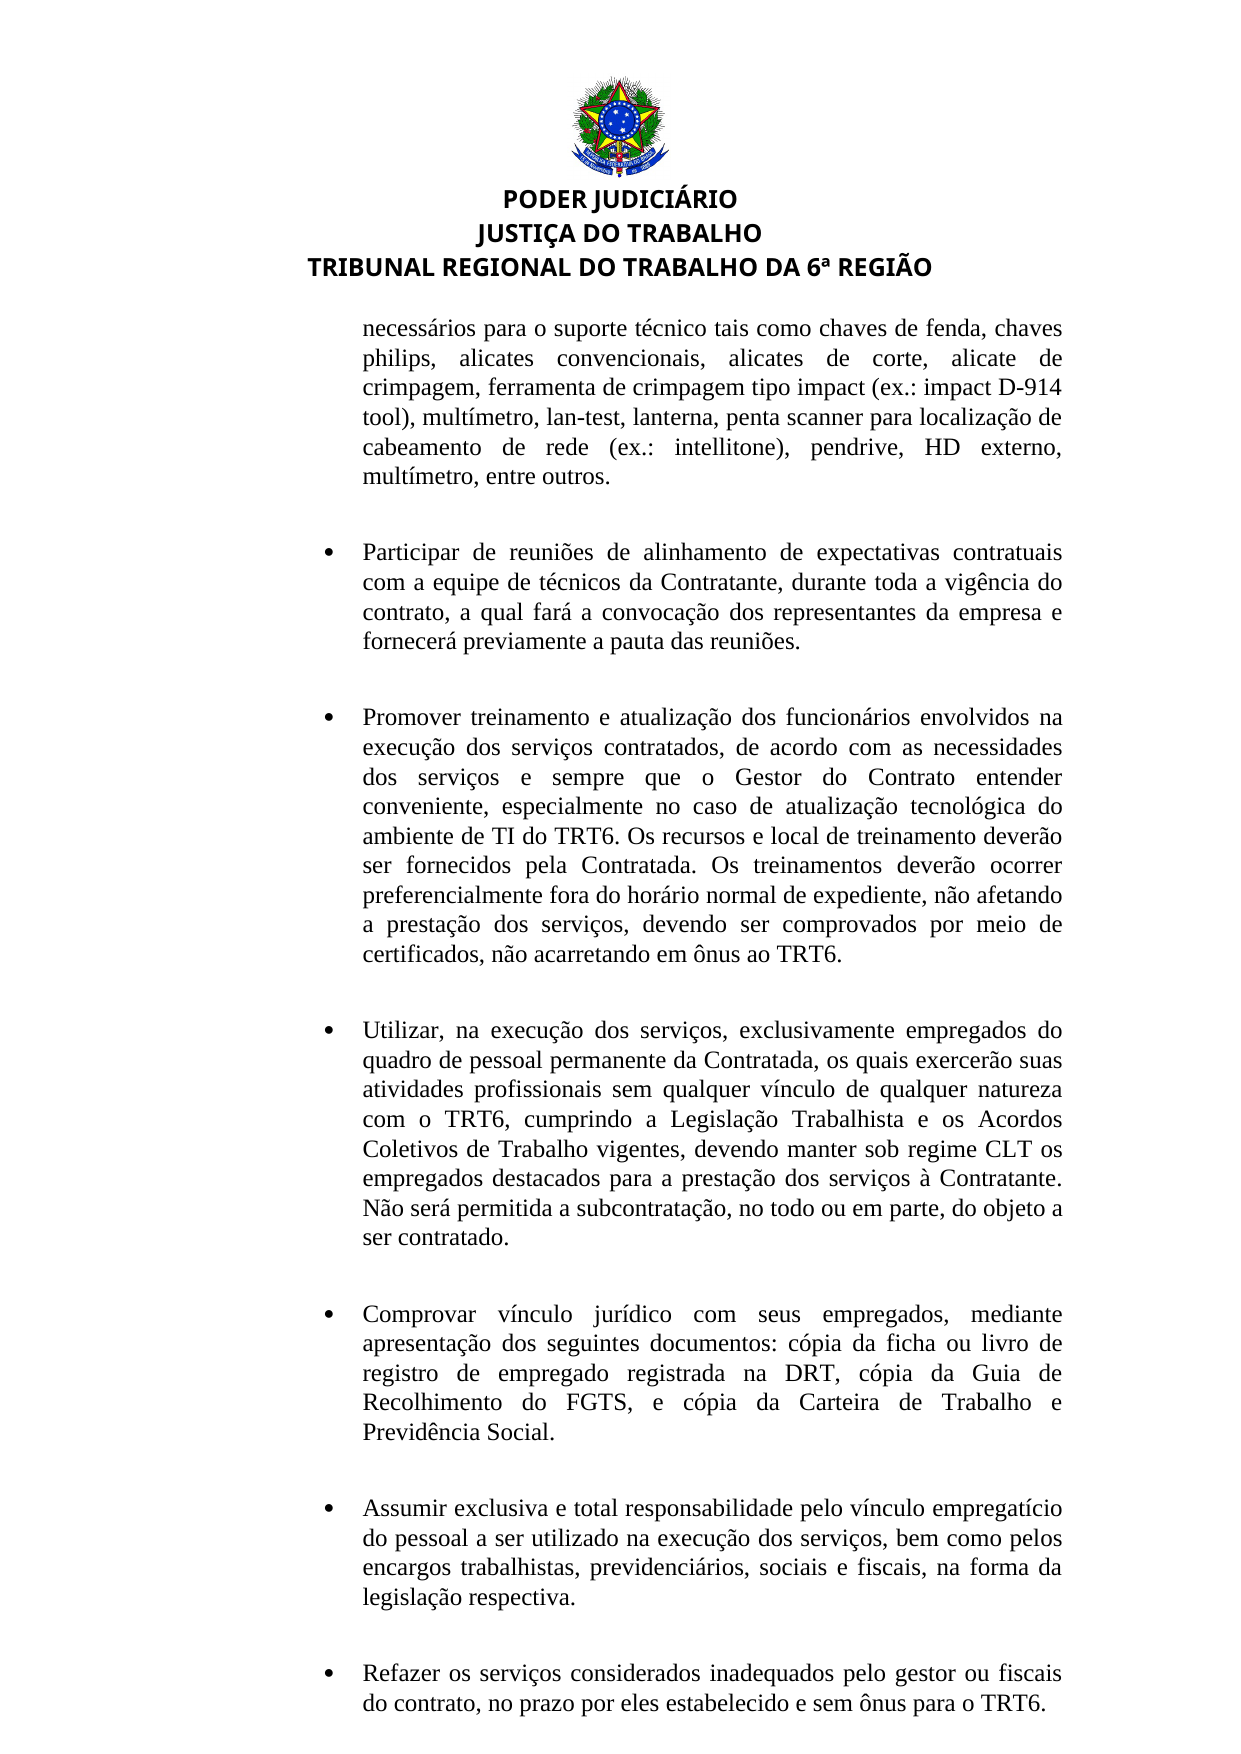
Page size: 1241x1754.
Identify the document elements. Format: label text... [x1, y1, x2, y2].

list Utilizar, na execução dos serviços, exclusivamente empregados do quadro de pessoal permanente da Contratada, os quais exercerão suas atividades profissionais sem qualquer vínculo de qualquer natureza com o TRT6, cumprindo a Legislação Trabalhista e os Acordos Coletivos de Trabalho vigentes, devendo manter sob regime CLT os empregados destacados para a prestação dos serviços à Contratante. Não será permitida a subcontratação, no todo ou em parte, do objeto a ser contratado. [325, 1014, 1063, 1251]
list Refazer os serviços considerados inadequados pelo gestor ou fiscais do contrato, no prazo por eles estabelecido e sem ônus para o TRT6. [325, 1657, 1063, 1717]
list Participar de reuniões de alinhamento de expectativas contratuais com a equipe de técnicos da Contratante, durante toda a vigência do contrato, a qual fará a convocação dos representantes da empresa e fornecerá previamente a pauta das reuniões. [325, 537, 1063, 655]
list Promover treinamento e atualização dos funcionários envolvidos na execução dos serviços contratados, de acordo com as necessidades dos serviços e sempre que o Gestor do Contrato entender conveniente, especialmente no caso de atualização tecnológica do ambiente de TI do TRT6. Os recursos e local de treinamento deverão ser fornecidos pela Contratada. Os treinamentos deverão ocorrer preferencialmente fora do horário normal de expediente, não afetando a prestação dos serviços, devendo ser comprovados por meio de certificados, não acarretando em ônus ao TRT6. [325, 702, 1063, 968]
list Assumir exclusiva e total responsabilidade pelo vínculo empregatício do pessoal a ser utilizado na execução dos serviços, bem como pelos encargos trabalhistas, previdenciários, sociais e fiscais, na forma da legislação respectiva. [325, 1492, 1063, 1611]
list necessários para o suporte técnico tais como chaves de fenda, chaves philips, alicates convencionais, alicates de corte, alicate de crimpagem, ferramenta de crimpagem tipo impact (ex.: impact D-914 tool), multímetro, lan-test, lanterna, penta scanner para localização de cabeamento de rede (ex.: intellitone), pendrive, HD externo, multímetro, entre outros. [325, 312, 1063, 490]
list Comprovar vínculo jurídico com seus empregados, mediante apresentação dos seguintes documentos: cópia da ficha ou livro de registro de empregado registrada na DRT, cópia da Guia de Recolhimento do FGTS, e cópia da Carteira de Trabalho e Previdência Social. [325, 1298, 1063, 1446]
